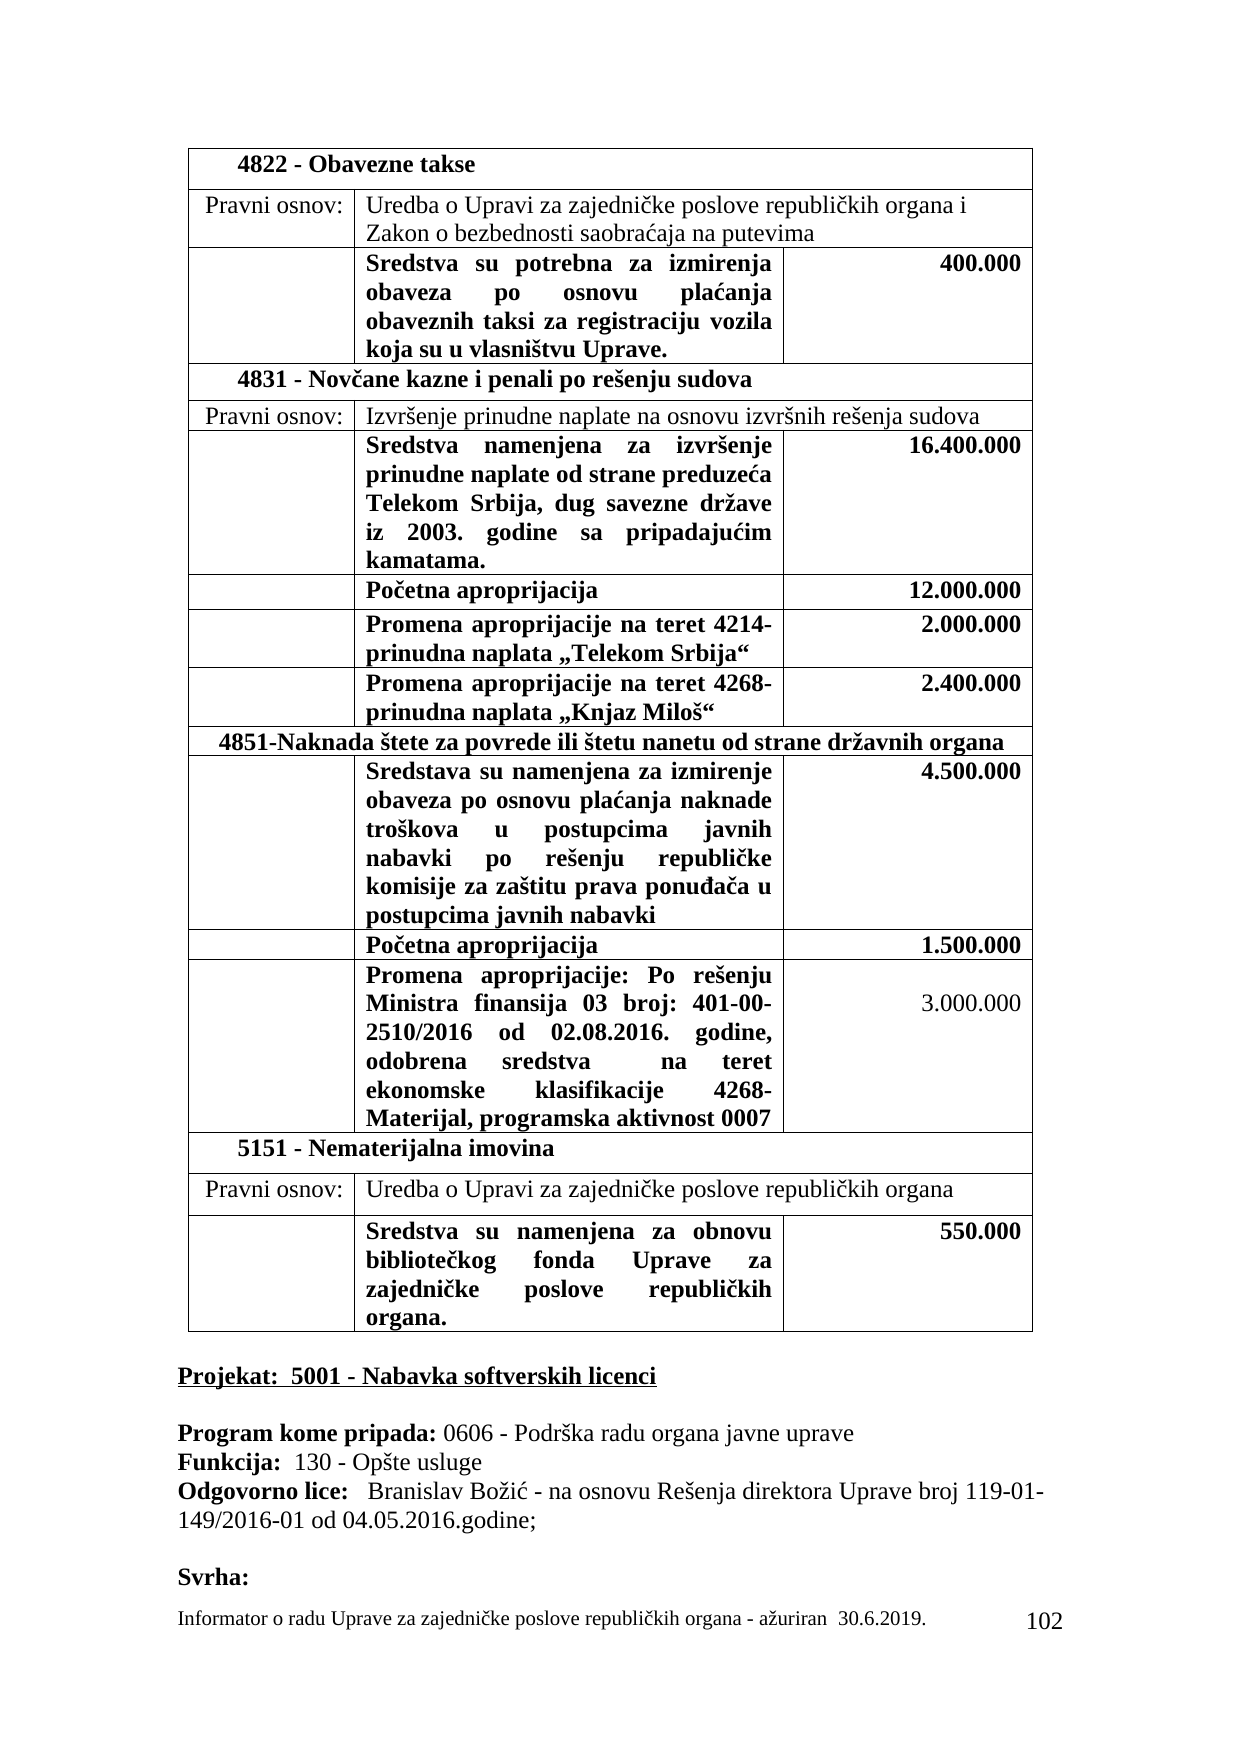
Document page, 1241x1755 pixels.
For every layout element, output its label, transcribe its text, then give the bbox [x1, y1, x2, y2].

table_cell [1033, 609, 1074, 667]
table_cell 12.000.000 [784, 575, 1032, 608]
table_cell [1033, 929, 1074, 959]
table_cell 1.500.000 [784, 930, 1032, 959]
table_cell Sredstva su potrebna za izmirenja obaveza po osnovu plaćanja obaveznih taksi za registraciju vozila koja su u vlasništvu Uprave. [355, 248, 783, 363]
table_cell [1033, 667, 1074, 726]
table_cell [189, 668, 354, 726]
table_cell 4.500.000 [784, 756, 1032, 929]
table_cell [1033, 1173, 1074, 1215]
table_cell Pravni osnov: [189, 1174, 354, 1215]
table_cell Promena aproprijacije: Po rešenju Ministra finansija 03 broj: 401-00-2510/2016 od 02.08.2016. godine, odobrena sredstva na teret ekonomske klasifikacije 4268-Materijal, programska aktivnost 0007 [355, 960, 783, 1132]
table_cell [1033, 1132, 1074, 1173]
table_cell 4822 - Obavezne takse [189, 149, 1032, 189]
table_cell Početna aproprijacija [355, 930, 783, 959]
table_cell [1033, 363, 1074, 400]
table_cell [189, 930, 354, 959]
table_cell [189, 756, 354, 929]
text Program kome pripada: 0606 - Podrška radu organa javne uprave Funkcija: 130 - Opšte usluge Odgovorno lice: Branislav Božić - na osnovu Rešenja direktora Uprave broj 119-01-149/2016-01 od 04.05.2016.godine; [177, 1390, 1063, 1533]
table_cell Izvršenje prinudne naplate na osnovu izvršnih rešenja sudova [355, 401, 1032, 429]
text Svrha: [177, 1533, 1063, 1591]
table_cell Uredba o Upravi za zajedničke poslove republičkih organa [355, 1174, 1032, 1215]
table_cell [189, 575, 354, 608]
table_cell [1033, 574, 1074, 608]
table_cell 400.000 [784, 248, 1032, 363]
table_cell [1033, 726, 1074, 755]
table_cell Sredstva su namenjena za obnovu bibliotečkog fonda Uprave za zajedničke poslove republičkih organa. [355, 1216, 783, 1331]
table_cell 4831 - Novčane kazne i penali po rešenju sudova [189, 364, 1032, 400]
table_cell Promena aproprijacije na teret 4268-prinudna naplata „Knjaz Miloš“ [355, 668, 783, 726]
table_cell [189, 960, 354, 1132]
text Projekat: 5001 - Nabavka softverskih licenci [177, 1361, 1063, 1390]
table_cell [1033, 400, 1074, 429]
table_cell 4851-Naknada štete za povrede ili štetu nanetu od strane državnih organa [189, 727, 1032, 755]
table_cell Promena aproprijacije na teret 4214-prinudna naplata „Telekom Srbija“ [355, 610, 783, 667]
table_cell [1033, 959, 1074, 1132]
table_cell 5151 - Nematerijalna imovina [189, 1133, 1032, 1173]
table_cell 3.000.000 [784, 960, 1032, 1132]
table_cell Uredba o Upravi za zajedničke poslove republičkih organa i Zakon o bezbednosti saobraćaja na putevima [355, 190, 1032, 247]
table_cell 2.400.000 [784, 668, 1032, 726]
table_cell [189, 431, 354, 574]
table_cell Sredstva namenjena za izvršenje prinudne naplate od strane preduzeća Telekom Srbija, dug savezne države iz 2003. godine sa pripadajućim kamatama. [355, 431, 783, 574]
table_cell Sredstava su namenjena za izmirenje obaveza po osnovu plaćanja naknade troškova u postupcima javnih nabavki po rešenju republičke komisije za zaštitu prava ponuđača u postupcima javnih nabavki [355, 756, 783, 929]
table_cell [189, 1216, 354, 1331]
table_cell Početna aproprijacija [355, 575, 783, 608]
table_cell 550.000 [784, 1216, 1032, 1331]
table_cell [1033, 755, 1074, 929]
table_cell Pravni osnov: [189, 401, 354, 429]
table_cell [1033, 189, 1074, 247]
table_cell 2.000.000 [784, 610, 1032, 667]
table_cell [1033, 148, 1074, 189]
table_cell [1033, 430, 1074, 574]
table_cell [189, 248, 354, 363]
table_cell [189, 610, 354, 667]
table_cell 16.400.000 [784, 431, 1032, 574]
table_cell [1033, 1215, 1074, 1331]
table_cell Pravni osnov: [189, 190, 354, 247]
table_cell [1033, 247, 1074, 363]
